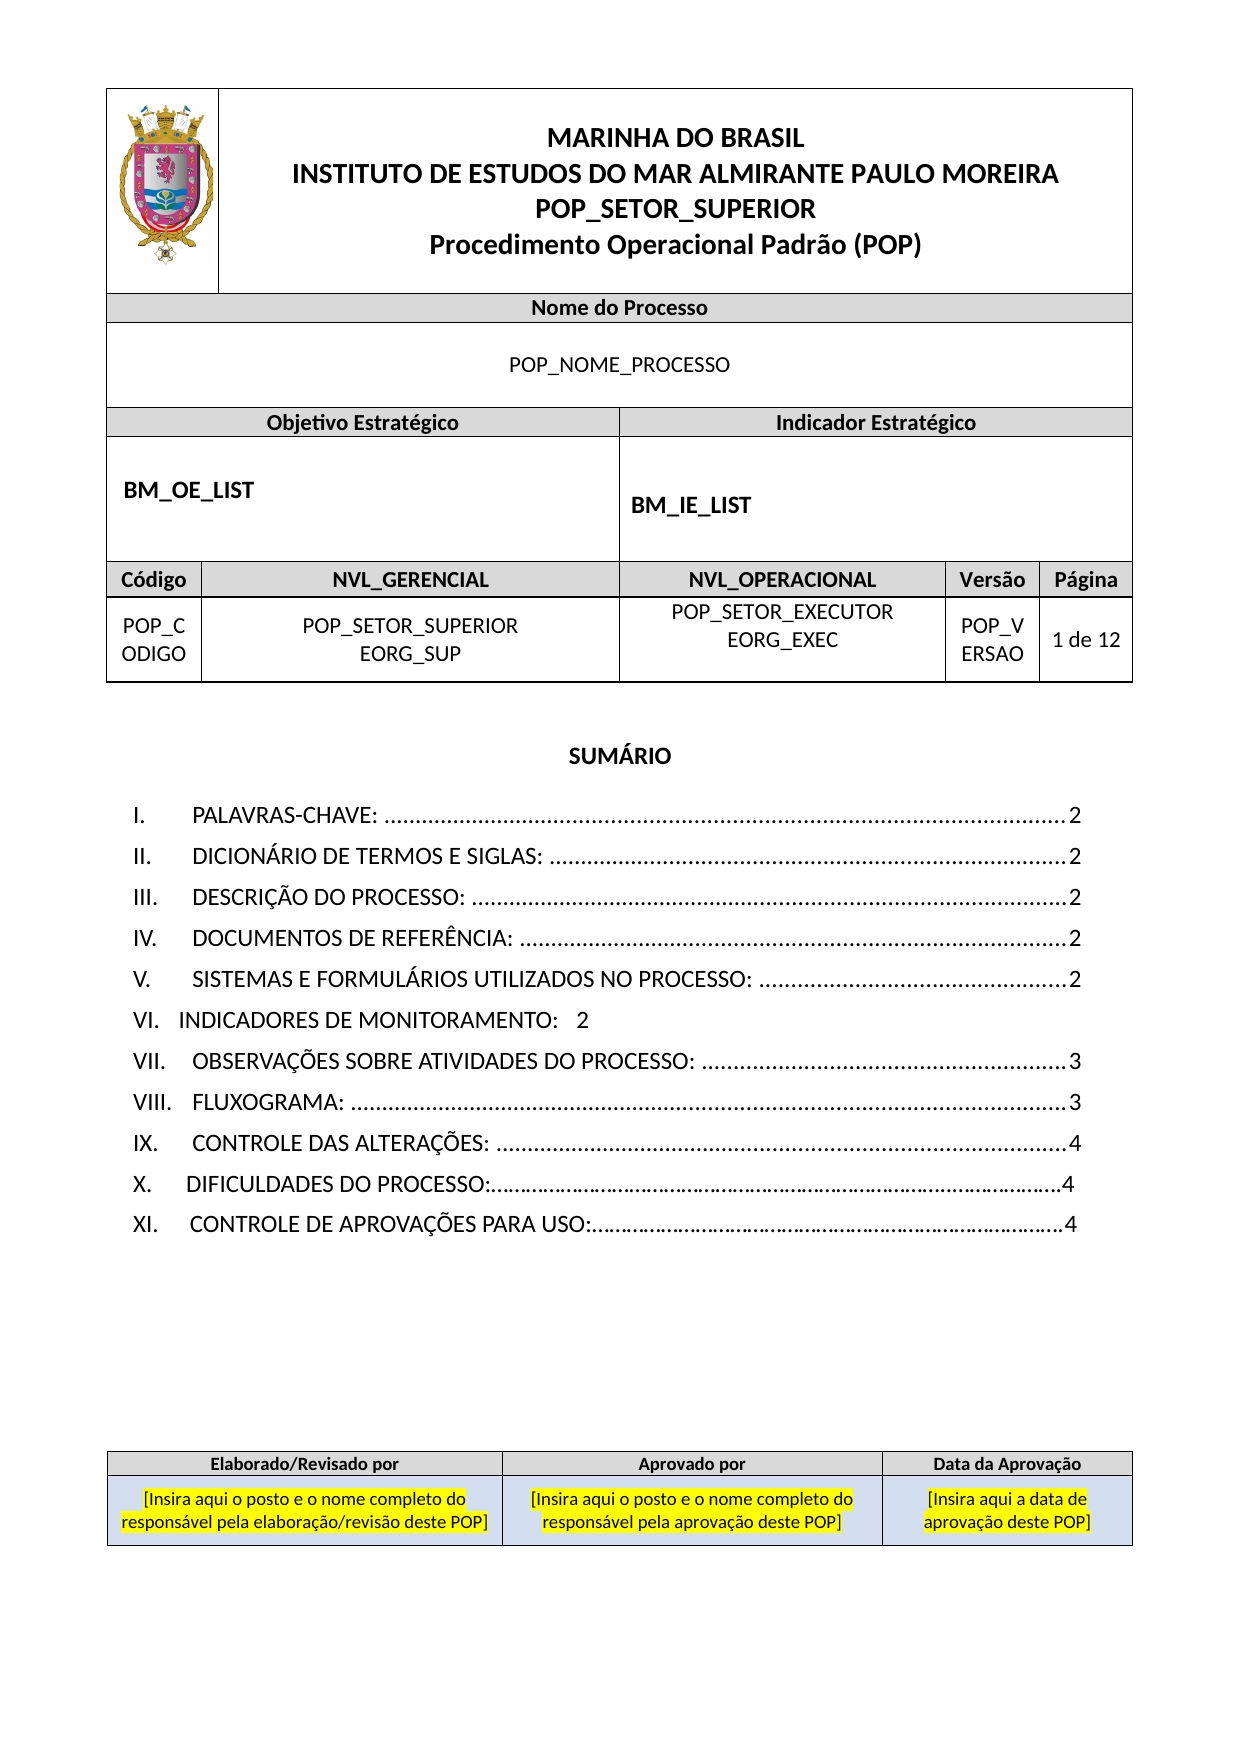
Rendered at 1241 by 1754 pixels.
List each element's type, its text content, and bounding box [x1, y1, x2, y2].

table_cell [Insira aqui a data de aprovação deste POP] [883, 1476, 1132, 1545]
table_header [107, 89, 218, 292]
table_cell Nome do Processo [107, 294, 1132, 322]
table_cell POP_NOME_PROCESSO [107, 323, 1132, 407]
text XI. CONTROLE DE APROVAÇÕES PARA USO:……………………………………………………………………….4 [133, 1209, 1122, 1239]
text IV. DOCUMENTOS DE REFERÊNCIA: 2 [133, 922, 1081, 953]
table_cell POP_SETOR_EXECUTOR EORG_EXEC [620, 598, 945, 681]
table_cell NVL_OPERACIONAL [620, 562, 945, 596]
table_cell Versão [946, 562, 1039, 596]
picture [119, 105, 214, 265]
text III. DESCRIÇÃO DO PROCESSO: 2 [133, 881, 1081, 912]
text VI. INDICADORES DE MONITORAMENTO: 2 [133, 1004, 1122, 1034]
table_cell BM_IE_LIST [620, 437, 1132, 561]
table_header Aprovado por [503, 1452, 882, 1475]
table_cell [Insira aqui o posto e o nome completo do responsável pela aprovação deste POP] [503, 1476, 882, 1545]
text V. SISTEMAS E FORMULÁRIOS UTILIZADOS NO PROCESSO: 2 [133, 963, 1081, 993]
text VIII. FLUXOGRAMA: 3 [133, 1086, 1081, 1116]
table_cell POP_CODIGO [107, 598, 201, 681]
table_cell NVL_GERENCIAL [202, 562, 619, 596]
table_cell [Insira aqui o posto e o nome completo do responsável pela elaboração/revisão deste POP] [108, 1476, 502, 1545]
table_cell Página [1040, 562, 1132, 596]
table_header MARINHA DO BRASIL INSTITUTO DE ESTUDOS DO MAR ALMIRANTE PAULO MOREIRA POP_SETOR_SUPERIOR Procedimento Operacional Padrão (POP) [219, 89, 1132, 292]
table_cell Código [107, 562, 201, 596]
table_cell BM_OE_LIST [107, 437, 619, 561]
text II. DICIONÁRIO DE TERMOS E SIGLAS: 2 [133, 840, 1081, 871]
text SUMÁRIO [118, 740, 1122, 771]
table_cell Objetivo Estratégico [107, 408, 619, 436]
table_cell POP_VERSAO [946, 598, 1039, 681]
text VII. OBSERVAÇÕES SOBRE ATIVIDADES DO PROCESSO: 3 [133, 1045, 1081, 1075]
text X. DIFICULDADES DO PROCESSO:……………………………………………………………………..……………….4 [133, 1168, 1122, 1198]
text IX. CONTROLE DAS ALTERAÇÕES: 4 [133, 1127, 1081, 1157]
table_cell POP_SETOR_SUPERIOR EORG_SUP [202, 598, 619, 681]
table_header Data da Aprovação [883, 1452, 1132, 1475]
table_cell Indicador Estratégico [620, 408, 1132, 436]
table_cell 1 de 12 [1040, 598, 1132, 681]
text I. PALAVRAS-CHAVE: 2 [133, 799, 1081, 830]
table_header Elaborado/Revisado por [108, 1452, 502, 1475]
